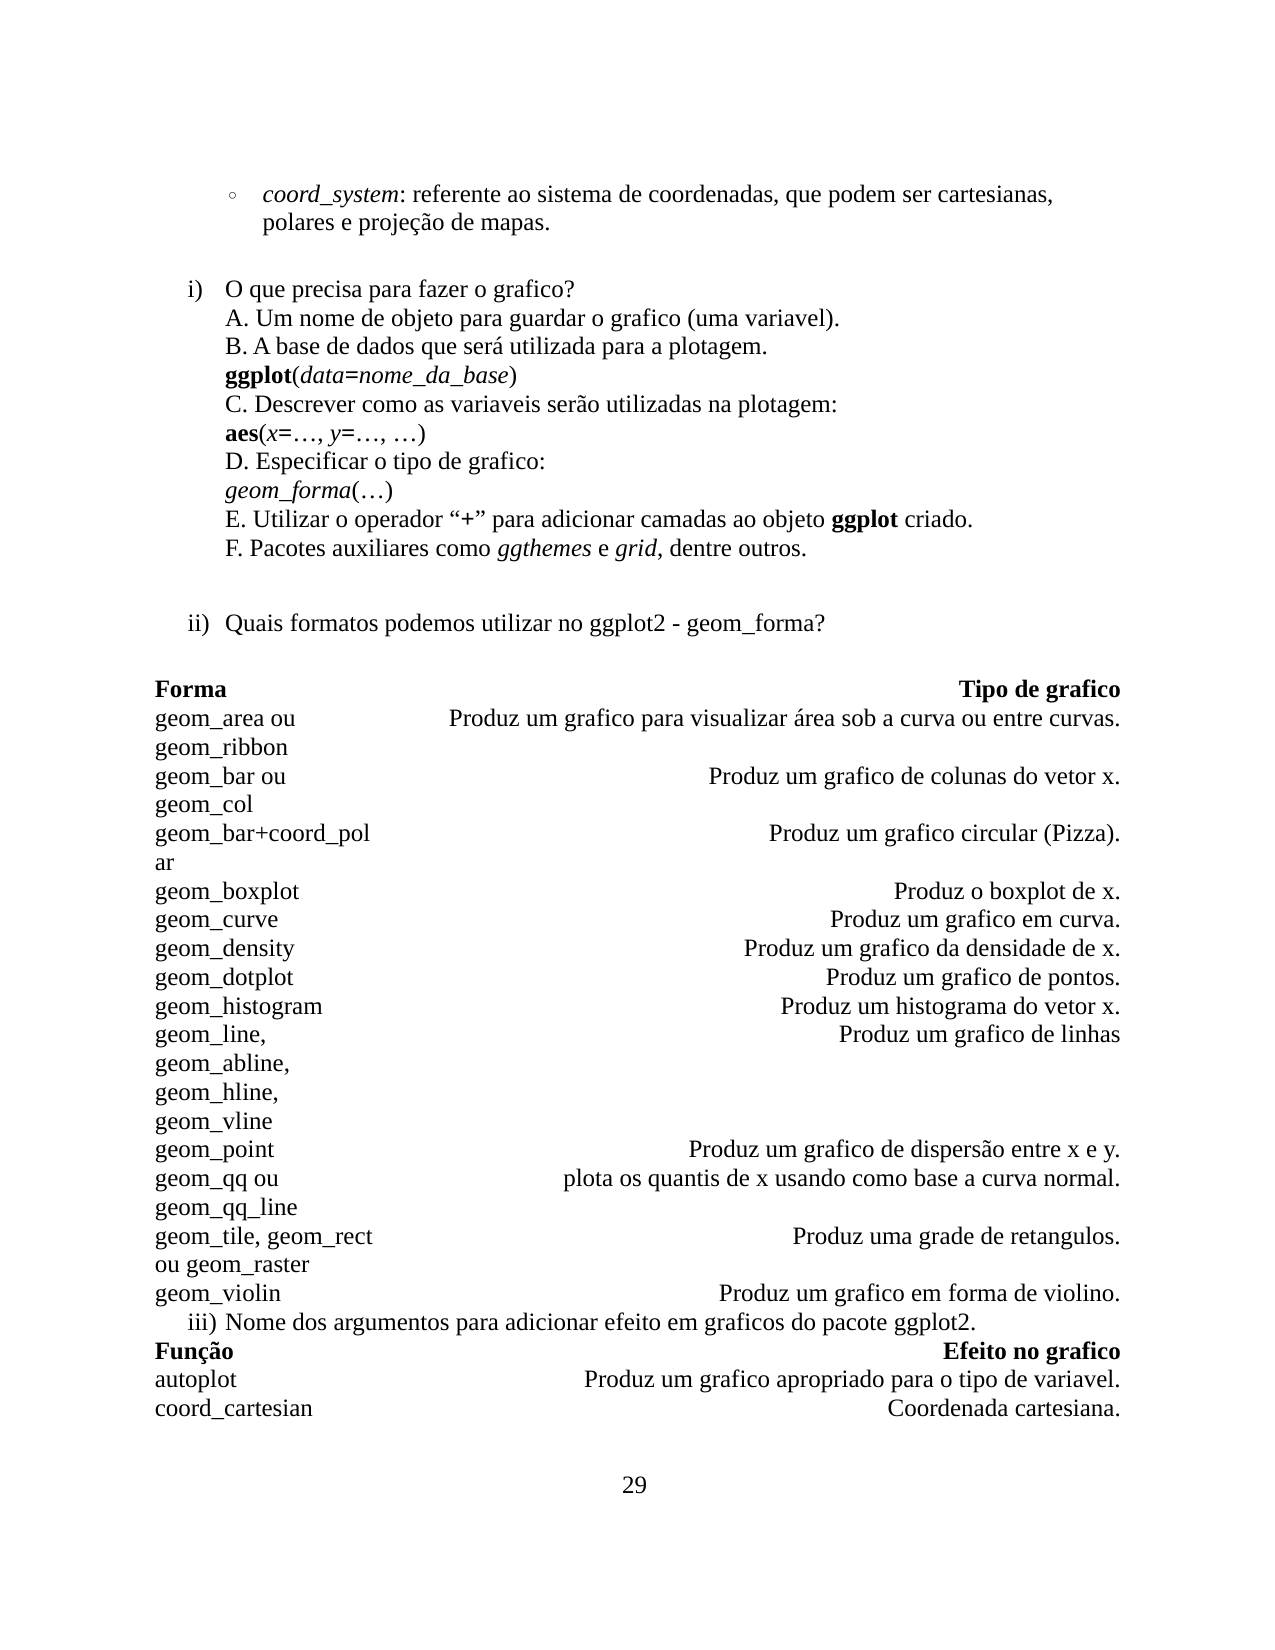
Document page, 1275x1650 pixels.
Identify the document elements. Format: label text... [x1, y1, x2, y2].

table_cell geom_tile, geom_rect ou geom_raster [150, 1221, 382, 1278]
table_cell geom_bar+coord_polar [150, 818, 382, 876]
table_cell geom_violin [150, 1278, 382, 1307]
table_cell plota os quantis de x usando como base a curva normal. [382, 1163, 1125, 1221]
table_header Função [150, 1336, 394, 1364]
table_header Tipo de grafico [382, 675, 1125, 703]
table_cell geom_bar ou geom_col [150, 761, 382, 818]
table_cell geom_point [150, 1135, 382, 1163]
table_cell geom_qq ou geom_qq_line [150, 1163, 382, 1221]
list Quais formatos podemos utilizar no ggplot2 - geom_forma? [187, 608, 1125, 666]
table_cell Produz um grafico de colunas do vetor x. [382, 761, 1125, 818]
table_cell autoplot [150, 1365, 394, 1393]
table_cell Produz um grafico apropriado para o tipo de variavel. [394, 1365, 1125, 1393]
list coord_system: referente ao sistema de coordenadas, que podem ser cartesianas, polares e projeção de mapas. [225, 179, 1125, 265]
table_header Efeito no grafico [394, 1336, 1125, 1364]
table_header Forma [150, 675, 382, 703]
table_cell geom_histogram [150, 991, 382, 1019]
table_cell Coordenada cartesiana. [394, 1393, 1125, 1422]
table_cell Produz o boxplot de x. [382, 876, 1125, 904]
table_cell geom_density [150, 933, 382, 962]
table_cell Produz um grafico de linhas [382, 1020, 1125, 1134]
table_cell Produz um grafico em curva. [382, 905, 1125, 933]
table_cell Produz um histograma do vetor x. [382, 991, 1125, 1019]
table_cell geom_curve [150, 905, 382, 933]
list Nome dos argumentos para adicionar efeito em graficos do pacote ggplot2. [187, 1307, 1125, 1336]
table_cell coord_cartesian [150, 1393, 394, 1422]
table_cell geom_line, geom_abline, geom_hline, geom_vline [150, 1020, 382, 1134]
table_cell geom_dotplot [150, 962, 382, 991]
table_cell Produz um grafico em forma de violino. [382, 1278, 1125, 1307]
list O que precisa para fazer o grafico? A. Um nome de objeto para guardar o grafico (uma variavel). B. A base de dados que será utilizada para a plotagem. ggplot(data=nome_da_base) C. Descrever como as variaveis serão utilizadas na plotagem: aes(x=…, y=…, …) D. Especificar o tipo de grafico: geom_forma(…) E. Utilizar o operador “+” para adicionar camadas ao objeto ggplot criado. F. Pacotes auxiliares como ggthemes e grid, dentre outros. [187, 274, 1125, 590]
list [225, 150, 1125, 179]
table_cell geom_boxplot [150, 876, 382, 904]
table_cell Produz um grafico circular (Pizza). [382, 818, 1125, 876]
table_cell Produz um grafico de dispersão entre x e y. [382, 1135, 1125, 1163]
table_cell Produz um grafico de pontos. [382, 962, 1125, 991]
table_cell Produz um grafico para visualizar área sob a curva ou entre curvas. [382, 703, 1125, 761]
table_cell Produz um grafico da densidade de x. [382, 933, 1125, 962]
table_cell geom_area ou geom_ribbon [150, 703, 382, 761]
table_cell Produz uma grade de retangulos. [382, 1221, 1125, 1278]
